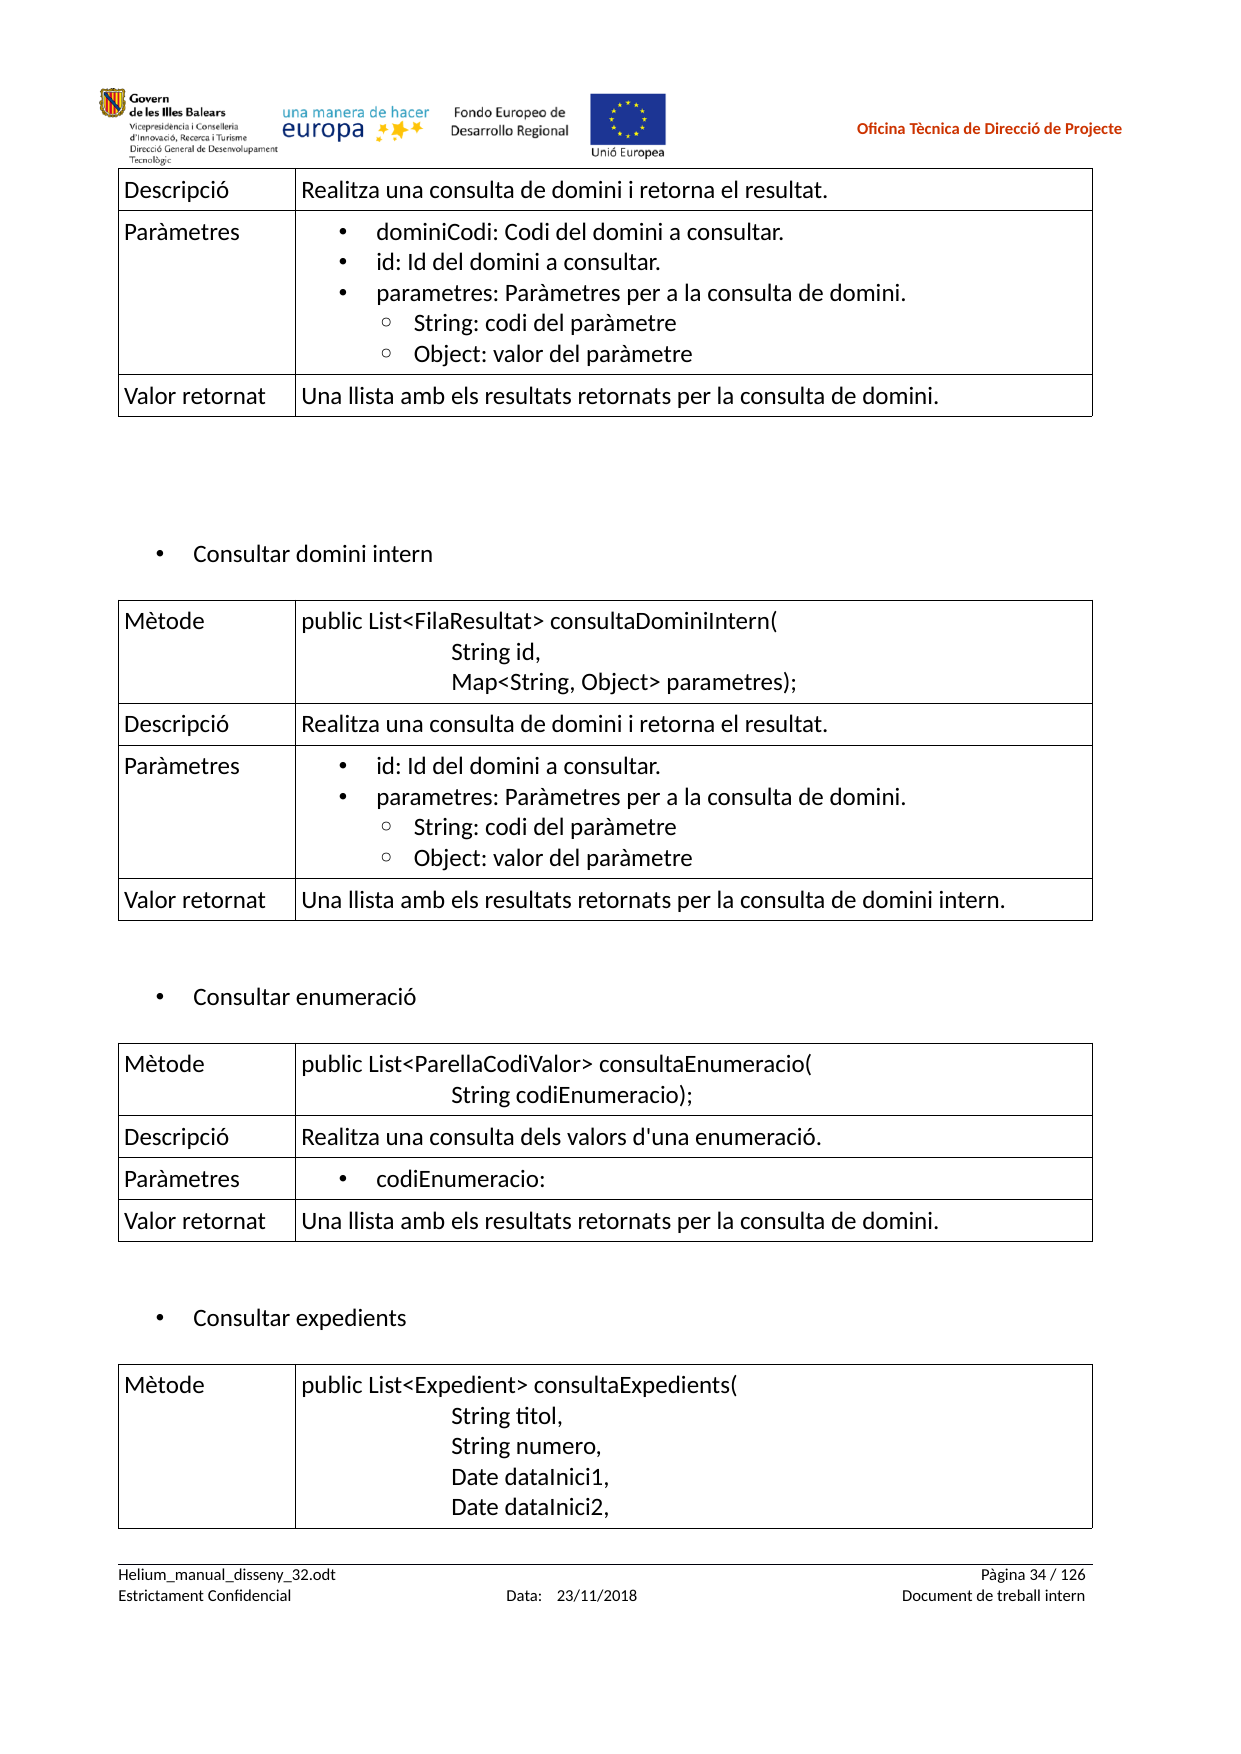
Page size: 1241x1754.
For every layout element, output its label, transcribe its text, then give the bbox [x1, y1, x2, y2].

list Consultar domini intern [156, 538, 1122, 569]
table_header public List<Expedient> consultaExpedients( String titol, String numero, Date dataInici1, Date dataInici2, [296, 1365, 1092, 1528]
table_cell Paràmetres [119, 1158, 295, 1199]
table_cell Realitza una consulta dels valors d'una enumeració. [296, 1116, 1092, 1157]
table_cell id: Id del domini a consultar. parametres: Paràmetres per a la consulta de domini. String: codi del paràmetre Object: valor del paràmetre [296, 746, 1092, 878]
table_cell Valor retornat [119, 1200, 295, 1241]
picture [99, 87, 668, 166]
table_header public List<FilaResultat> consultaDominiIntern( String id, Map<String, Object> parametres); [296, 601, 1092, 703]
table_header public List<ParellaCodiValor> consultaEnumeracio( String codiEnumeracio); [296, 1044, 1092, 1115]
list Consultar expedients [156, 1303, 1122, 1333]
table_cell Realitza una consulta de domini i retorna el resultat. [296, 704, 1092, 745]
table_cell Una llista amb els resultats retornats per la consulta de domini intern. [296, 879, 1092, 920]
table_header Mètode [119, 1044, 295, 1115]
table_cell Valor retornat [119, 879, 295, 920]
table_cell codiEnumeracio: [296, 1158, 1092, 1199]
table_cell Descripció [119, 1116, 295, 1157]
table_cell Paràmetres [119, 746, 295, 878]
list Consultar enumeració [156, 982, 1122, 1012]
table_cell Una llista amb els resultats retornats per la consulta de domini. [296, 375, 1092, 416]
table_header Mètode [119, 601, 295, 703]
table_header Mètode [119, 1365, 295, 1528]
table_cell Realitza una consulta de domini i retorna el resultat. [296, 169, 1092, 210]
table_cell Paràmetres [119, 211, 295, 374]
table_cell Descripció [119, 169, 295, 210]
table_cell dominiCodi: Codi del domini a consultar. id: Id del domini a consultar. parametres: Paràmetres per a la consulta de domini. String: codi del paràmetre Object: valor del paràmetre [296, 211, 1092, 374]
table_cell Valor retornat [119, 375, 295, 416]
table_cell Una llista amb els resultats retornats per la consulta de domini. [296, 1200, 1092, 1241]
table_cell Descripció [119, 704, 295, 745]
